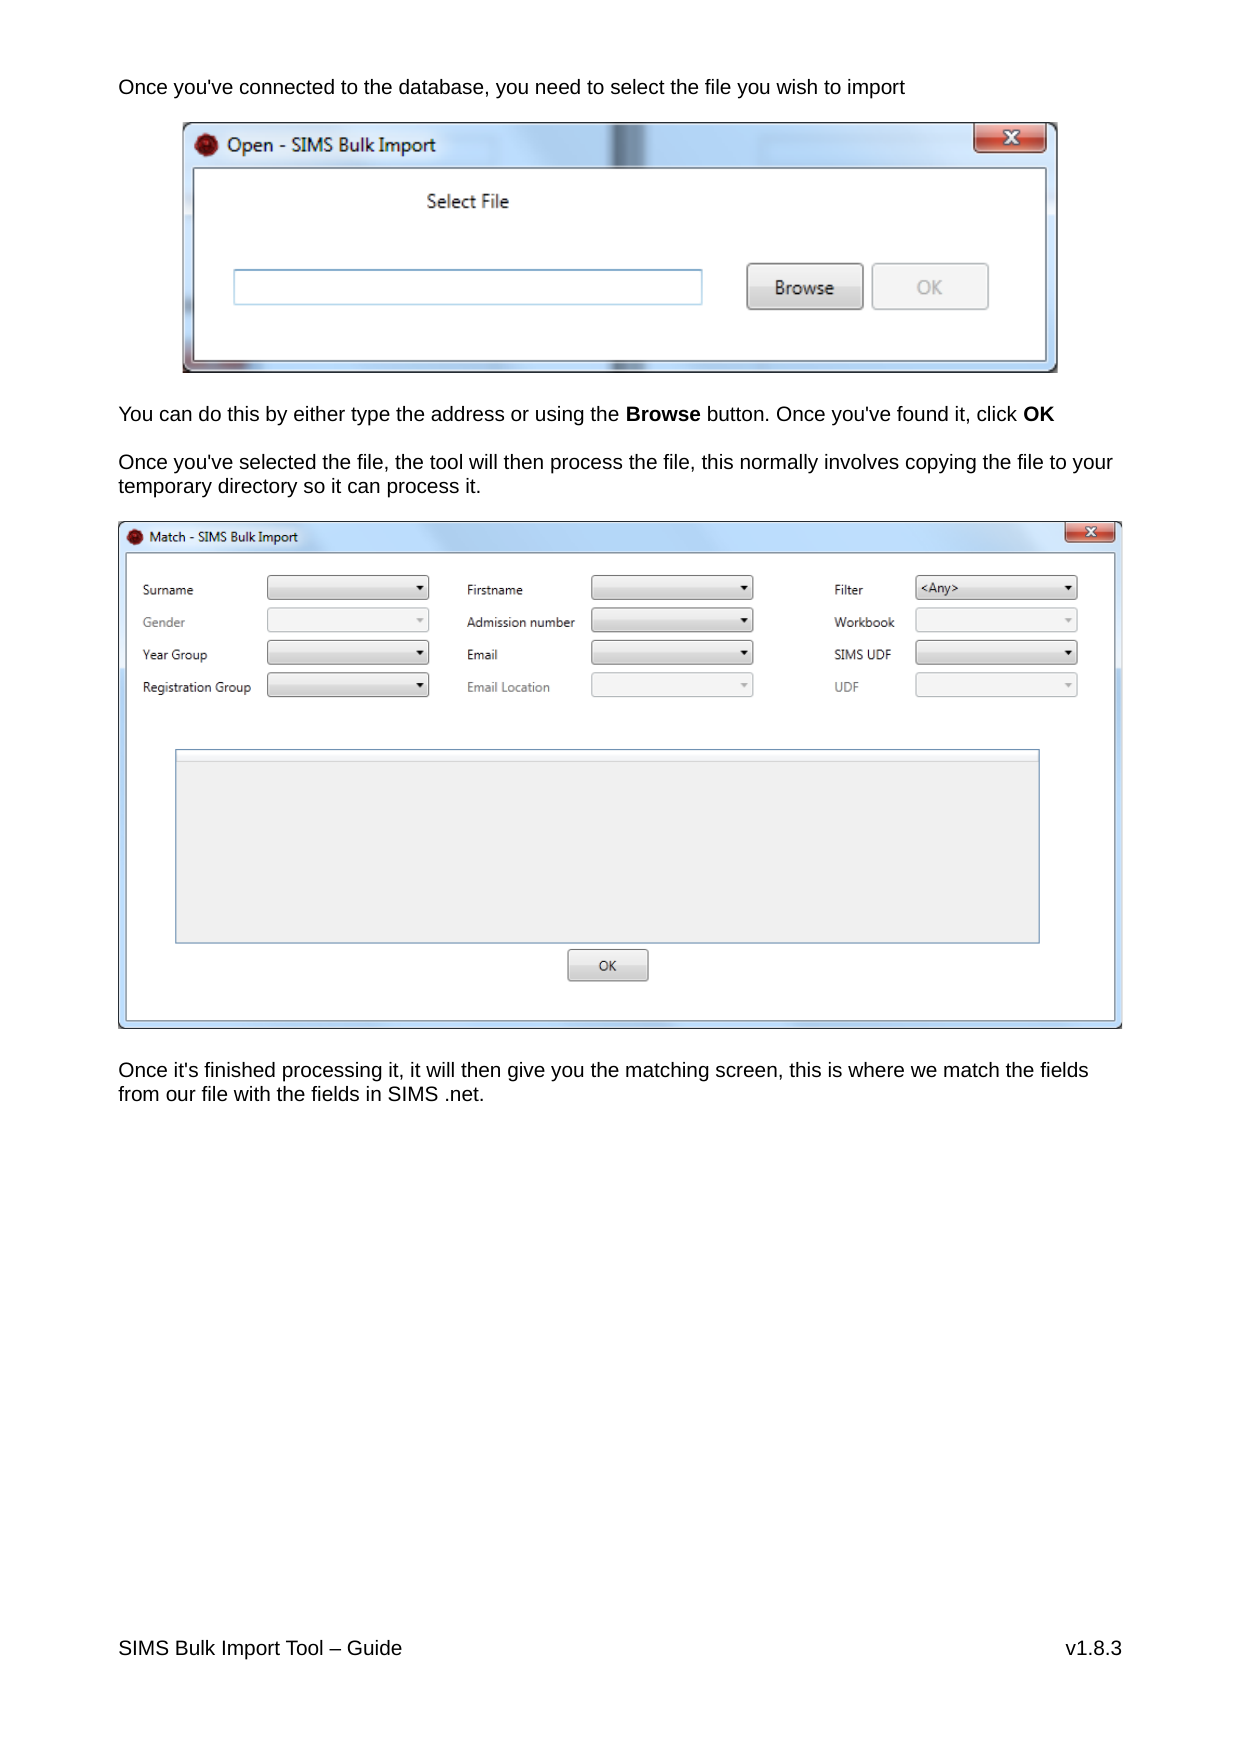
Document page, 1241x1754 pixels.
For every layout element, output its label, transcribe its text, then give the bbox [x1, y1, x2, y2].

text You can do this by either type the address or using the Browse button. Once you've found it, click OK [118, 402, 1122, 426]
text Once you've selected the file, the tool will then process the file, this normally involves copying the file to your temporary directory so it can process it. [118, 449, 1122, 497]
text Once it's finished processing it, it will then give you the matching screen, this is where we match the fields from our file with the fields in SIMS .net. [118, 1057, 1122, 1105]
text Once you've connected to the database, you need to select the file you wish to import [118, 75, 1122, 99]
